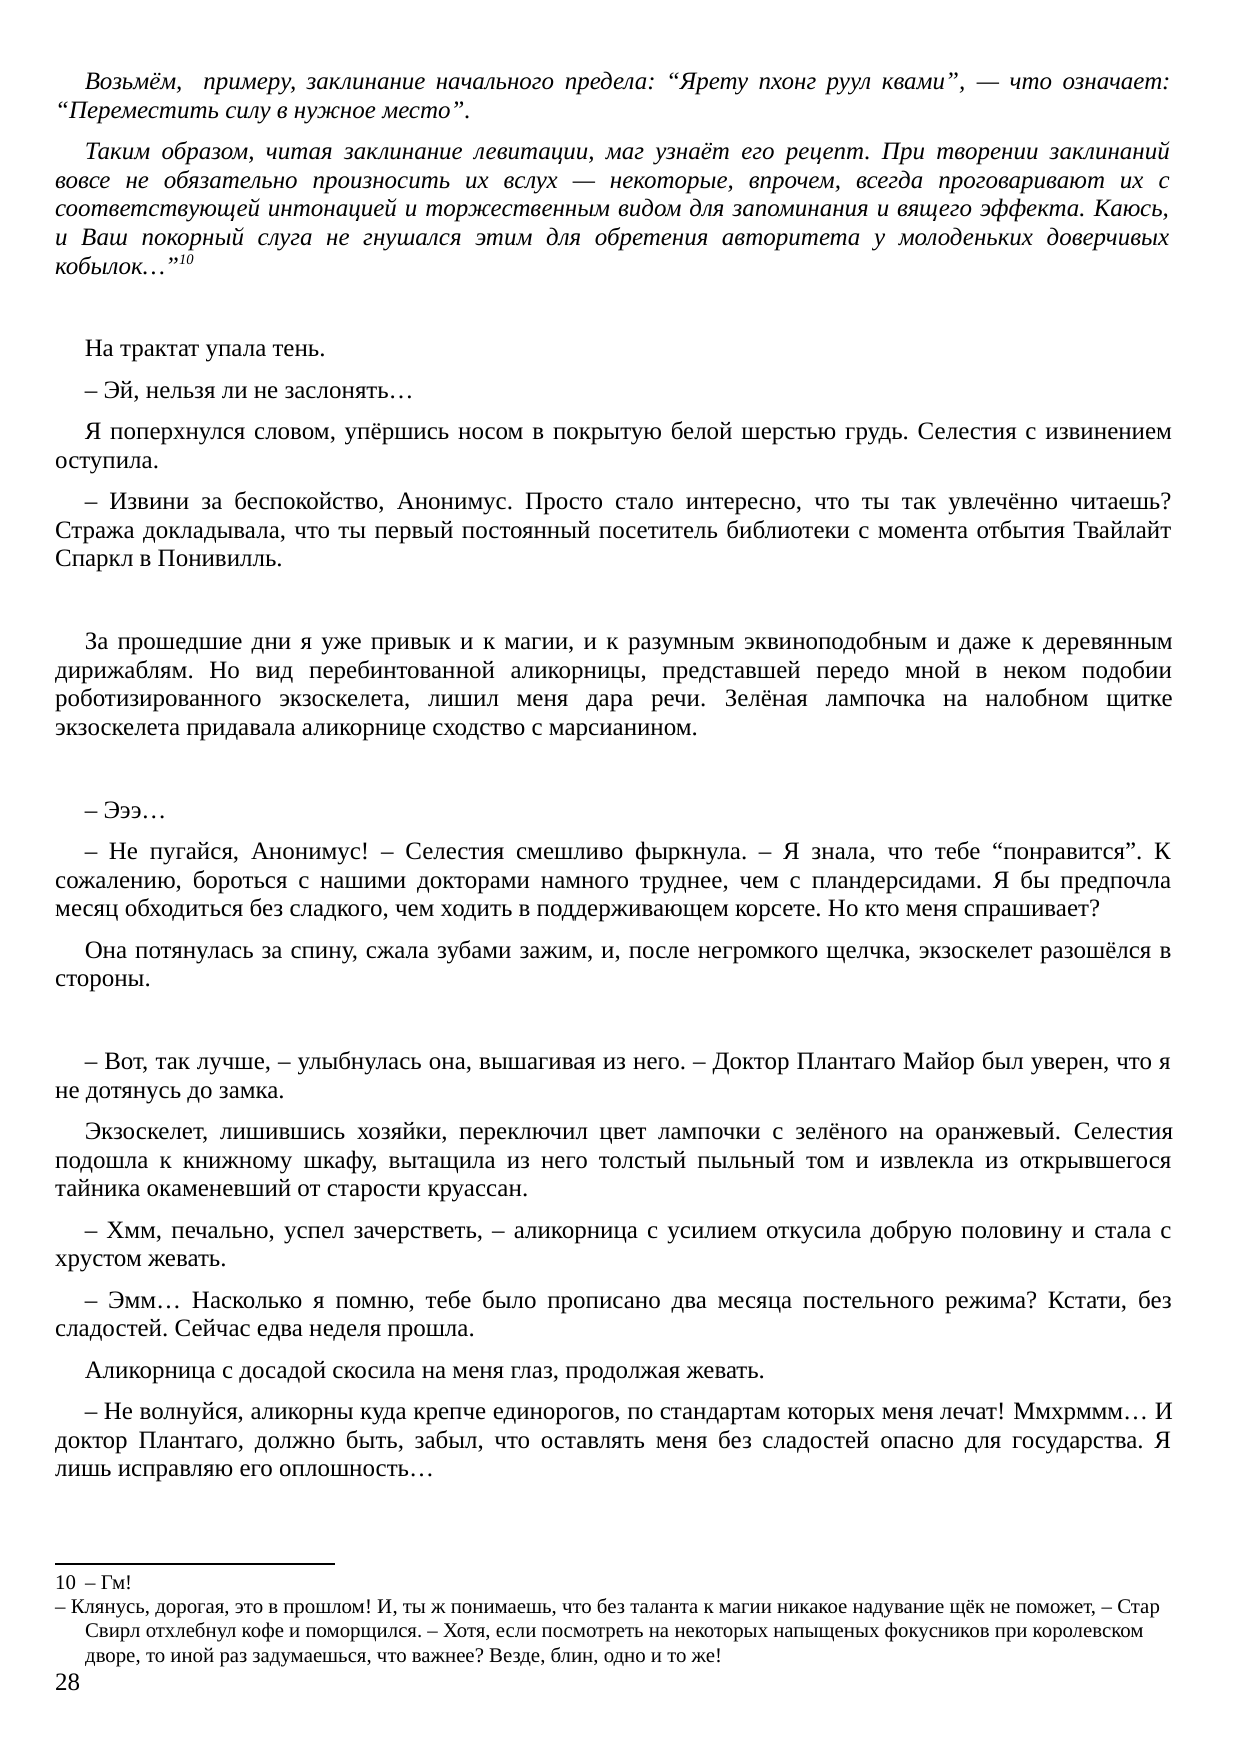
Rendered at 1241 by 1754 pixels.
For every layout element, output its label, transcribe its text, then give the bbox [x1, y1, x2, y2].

text – Вот, так лучше, – улыбнулась она, вышагивая из него. – Доктор Плантаго Майор был уверен, что я не дотянусь до замка. [55, 1046, 1173, 1103]
text За прошедшие дни я уже привык и к магии, и к разумным эквиноподобным и даже к деревянным дирижаблям. Но вид перебинтованной аликорницы, представшей передо мной в неком подобии роботизированного экзоскелета, лишил меня дара речи. Зелёная лампочка на налобном щитке экзоскелета придавала аликорнице сходство с марсианином. [55, 626, 1173, 741]
text На трактат упала тень. [55, 333, 1173, 362]
text – Гм! [55, 1570, 1173, 1594]
text – Эмм… Насколько я помню, тебе было прописано два месяца постельного режима? Кстати, без сладостей. Сейчас едва неделя прошла. [55, 1285, 1173, 1342]
text Она потянулась за спину, сжала зубами зажим, и, после негромкого щелчка, экзоскелет разошёлся в стороны. [55, 935, 1173, 992]
text – Не пугайся, Анонимус! – Селестия смешливо фыркнула. – Я знала, что тебе “понравится”. К сожалению, бороться с нашими докторами намного труднее, чем с пландерсидами. Я бы предпочла месяц обходиться без сладкого, чем ходить в поддерживающем корсете. Но кто меня спрашивает? [55, 836, 1173, 922]
text – Клянусь, дорогая, это в прошлом! И, ты ж понимаешь, что без таланта к магии никакое надувание щёк не поможет, – Стар Свирл отхлебнул кофе и поморщился. – Хотя, если посмотреть на некоторых напыщеных фокусников при королевском дворе, то иной раз задумаешься, что важнее? Везде, блин, одно и то же! [55, 1594, 1173, 1667]
text – Эээ… [55, 795, 1173, 823]
text Экзоскелет, лишившись хозяйки, переключил цвет лампочки с зелёного на оранжевый. Селестия подошла к книжному шкафу, вытащила из него толстый пыльный том и извлекла из открывшегося тайника окаменевший от старости круассан. [55, 1116, 1173, 1202]
text – Хмм, печально, успел зачерстветь, – аликорница с усилием откусила добрую половину и стала с хрустом жевать. [55, 1215, 1173, 1272]
text Я поперхнулся словом, упёршись носом в покрытую белой шерстью грудь. Селестия с извинением оступила. [55, 416, 1173, 473]
text – Не волнуйся, аликорны куда крепче единорогов, по стандартам которых меня лечат! Ммхрммм… И доктор Плантаго, должно быть, забыл, что оставлять меня без сладостей опасно для государства. Я лишь исправляю его оплошность… [55, 1396, 1173, 1482]
text Таким образом, читая заклинание левитации, маг узнаёт его рецепт. При творении заклинаний вовсе не обязательно произносить их вслух — некоторые, впрочем, всегда проговаривают их с соответствующей интонацией и торжественным видом для запоминания и вящего эффекта. Каюсь, и Ваш покорный слуга не гнушался этим для обретения авторитета у молоденьких доверчивых кобылок…” [55, 136, 1173, 280]
text Аликорница с досадой скосила на меня глаз, продолжая жевать. [55, 1355, 1173, 1383]
text – Извини за беспокойство, Анонимус. Просто стало интересно, что ты так увлечённо читаешь? Стража докладывала, что ты первый постоянный посетитель библиотеки с момента отбытия Твайлайт Спаркл в Понивилль. [55, 486, 1173, 572]
text – Эй, нельзя ли не заслонять… [55, 375, 1173, 403]
text Возьмём, примеру, заклинание начального предела: “Ярету пхонг руул квами”, — что означает: “Переместить силу в нужное место”. [55, 66, 1173, 123]
